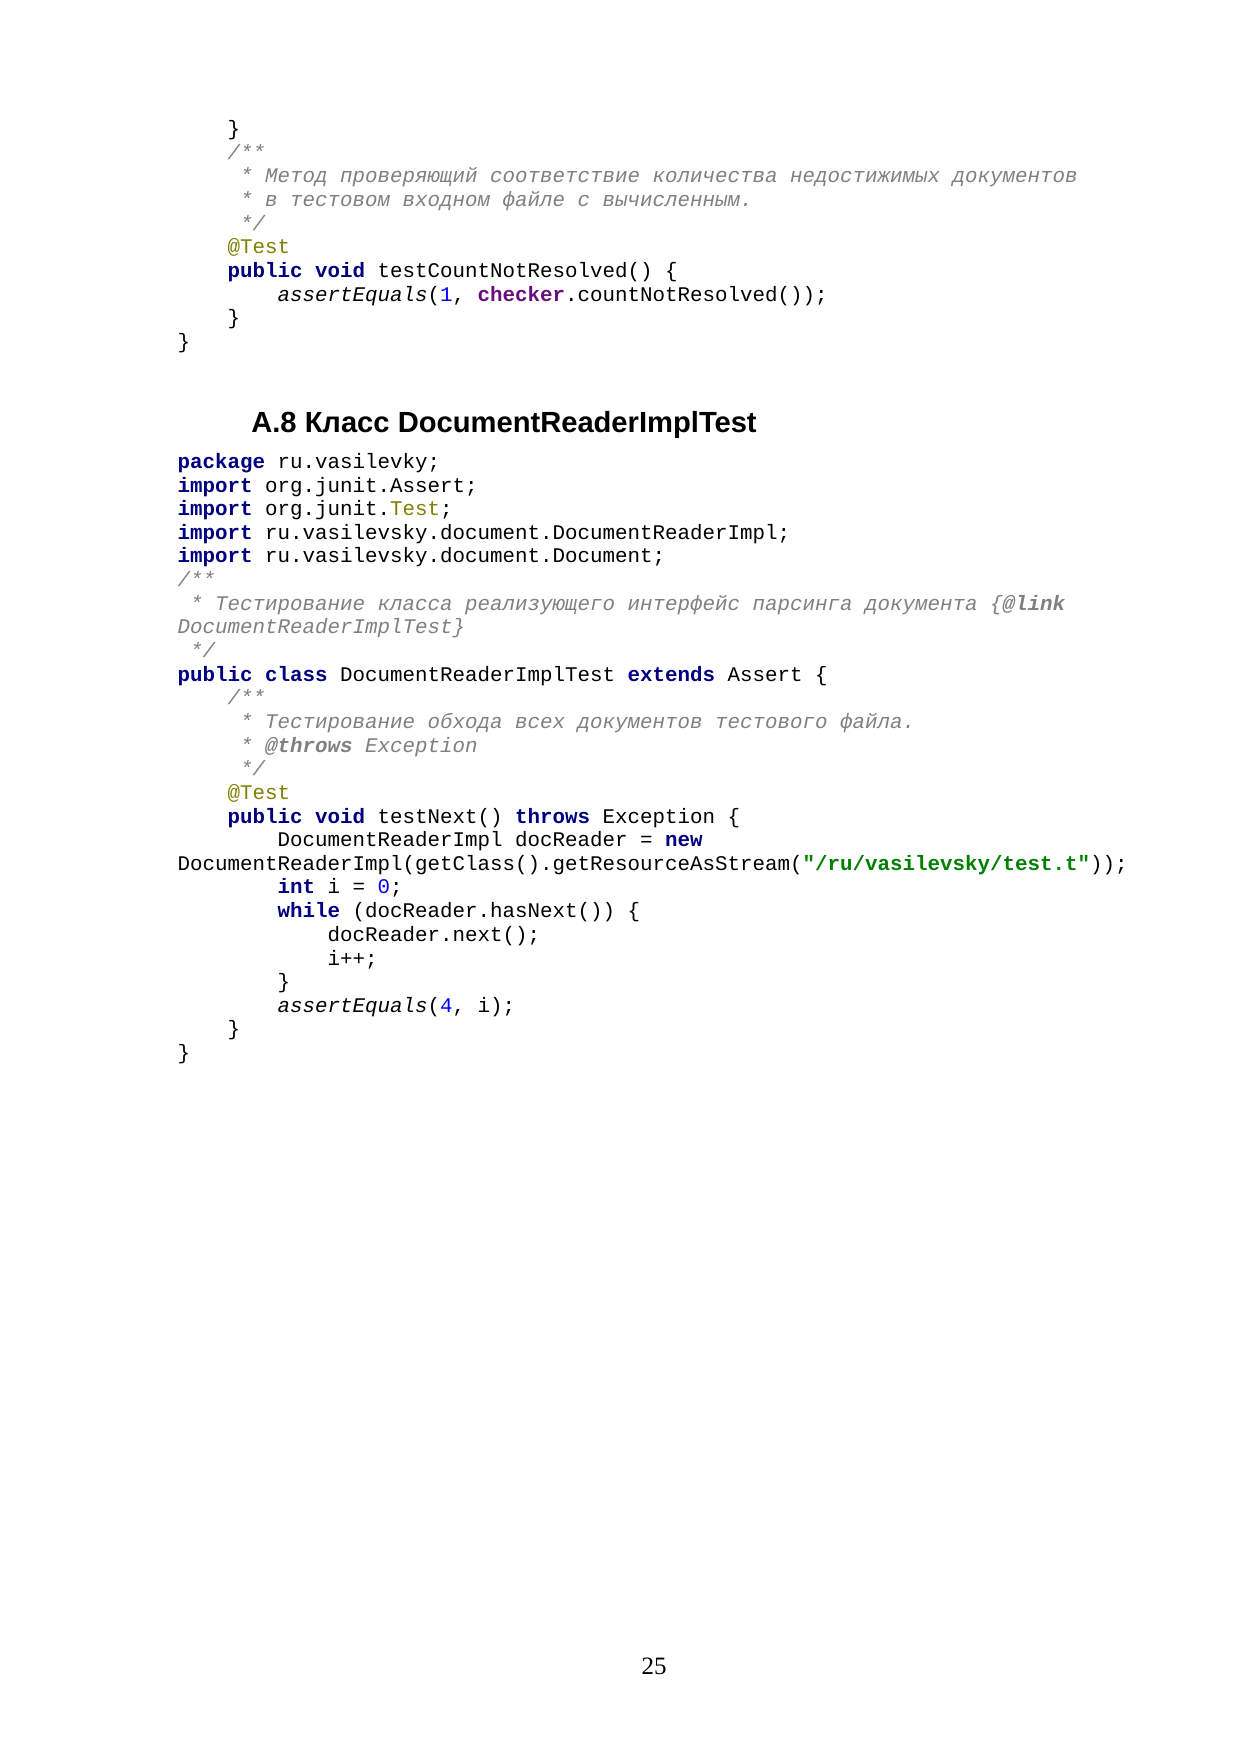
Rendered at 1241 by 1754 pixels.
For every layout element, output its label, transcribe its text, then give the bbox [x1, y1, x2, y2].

text @Test [177, 782, 1152, 806]
text /** [177, 687, 1152, 711]
text DocumentReaderImpl docReader = new DocumentReaderImpl(getClass().getResourceAsStream("/ru/vasilevsky/test.t")); [177, 829, 1152, 877]
text } [177, 971, 1152, 995]
text /** [177, 142, 1152, 165]
text import ru.vasilevsky.document.DocumentReaderImpl; [177, 522, 1152, 546]
text } [177, 331, 1152, 354]
text public void testCountNotResolved() { [177, 260, 1152, 284]
text } [177, 1018, 1152, 1042]
text import org.junit.Test; [177, 498, 1152, 522]
text */ [177, 758, 1152, 782]
text * в тестовом входном файле с вычисленным. [177, 189, 1152, 213]
text assertEquals(1, checker.countNotResolved()); [177, 284, 1152, 307]
text public void testNext() throws Exception { [177, 806, 1152, 829]
text int i = 0; [177, 877, 1152, 900]
text * Метод проверяющий соответствие количества недостижимых документов [177, 165, 1152, 189]
text package ru.vasilevky; [177, 451, 1152, 474]
text * @throws Exception [177, 735, 1152, 758]
text import ru.vasilevsky.document.Document; [177, 546, 1152, 569]
text } [177, 307, 1152, 331]
text } [177, 118, 1152, 142]
text while (docReader.hasNext()) { [177, 900, 1152, 924]
text /** [177, 569, 1152, 593]
text */ [177, 640, 1152, 664]
text import org.junit.Assert; [177, 474, 1152, 498]
text * Тестирование класса реализующего интерфейс парсинга документа {@link DocumentReaderImplTest} [177, 593, 1152, 640]
text assertEquals(4, i); [177, 995, 1152, 1018]
text * Тестирование обхода всех документов тестового файла. [177, 711, 1152, 735]
subtitle A.8 Класс DocumentReaderImplTest [177, 405, 1152, 438]
text @Test [177, 236, 1152, 260]
text } [177, 1042, 1152, 1066]
text i++; [177, 947, 1152, 971]
text docReader.next(); [177, 924, 1152, 947]
text */ [177, 213, 1152, 236]
text public class DocumentReaderImplTest extends Assert { [177, 664, 1152, 687]
